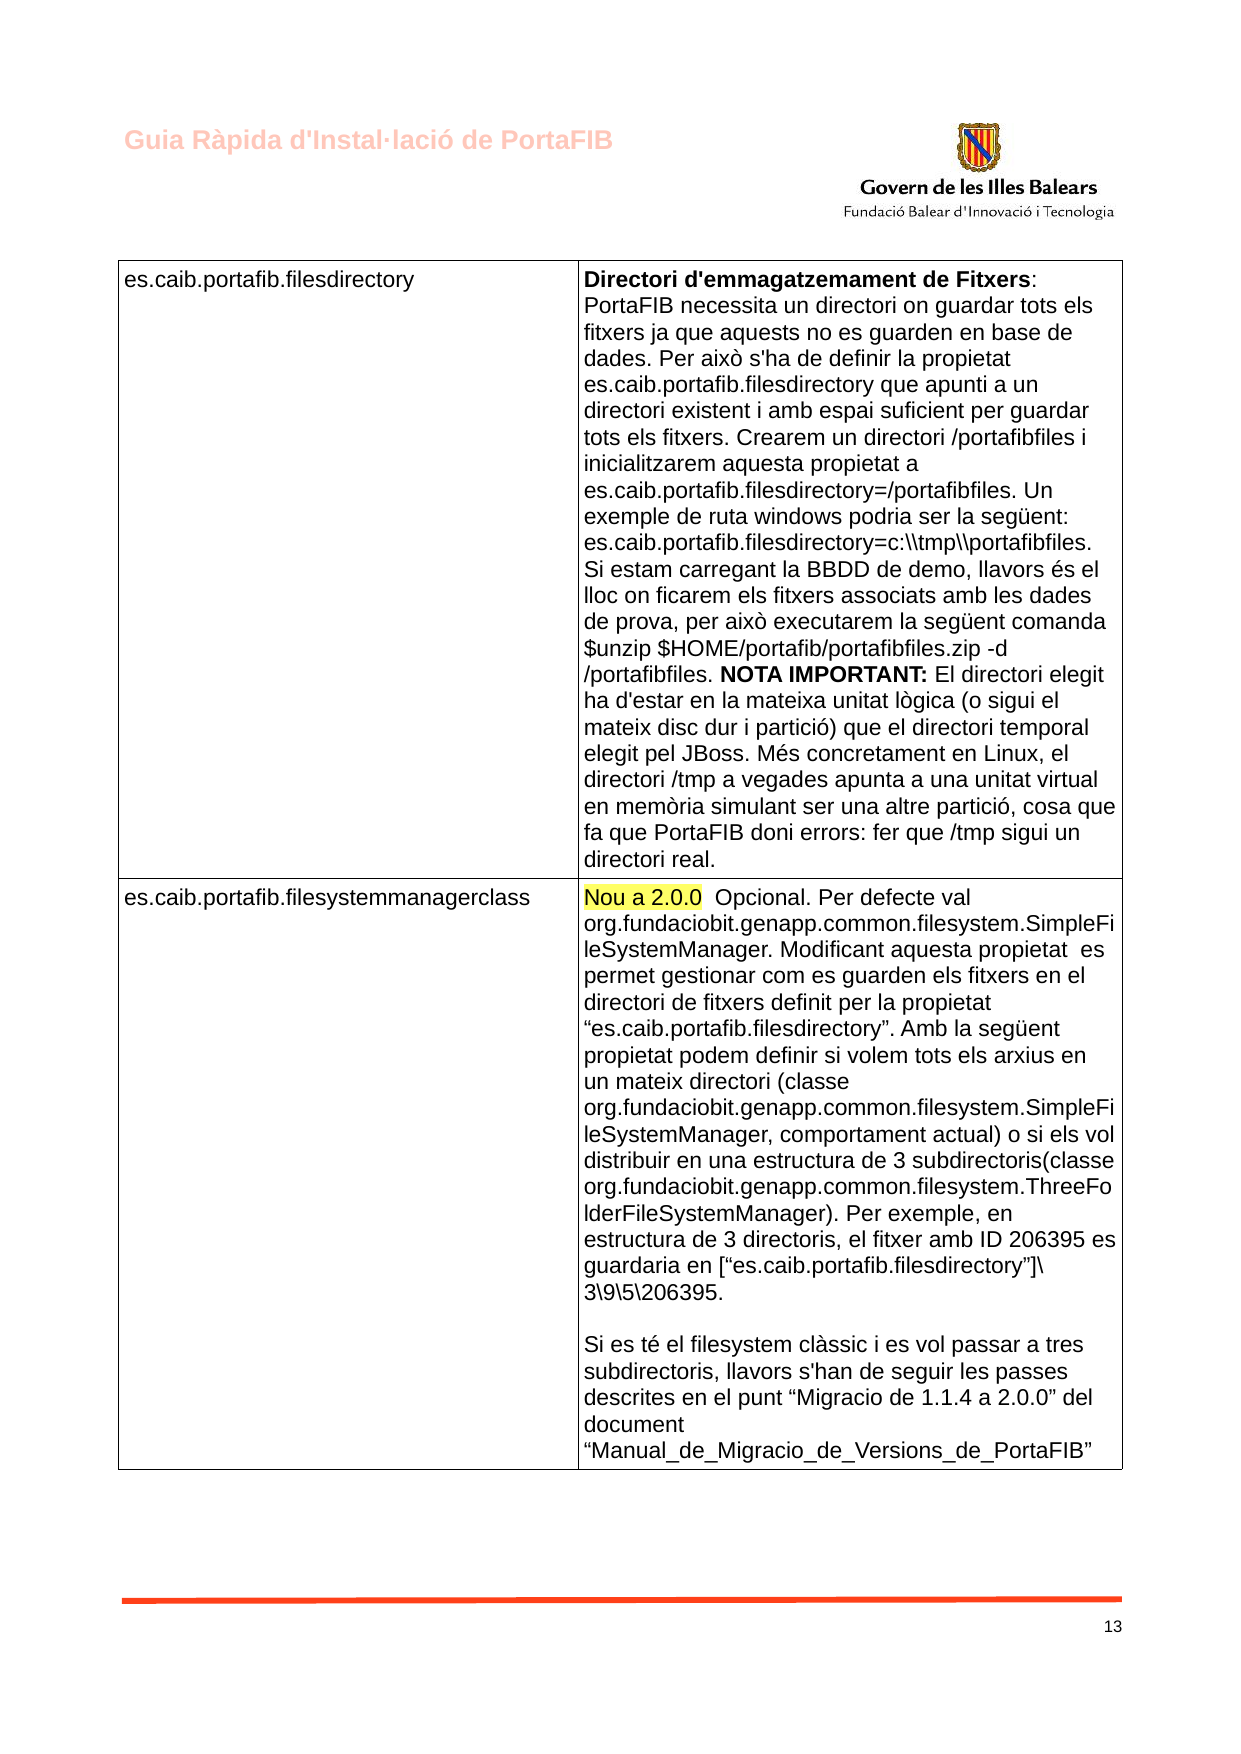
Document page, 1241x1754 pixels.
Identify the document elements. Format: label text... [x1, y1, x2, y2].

table_cell Nou a 2.0.0 Opcional. Per defecte val org.fundaciobit.genapp.common.filesystem.SimpleFileSystemManager. Modificant aquesta propietat es permet gestionar com es guarden els fitxers en el directori de fitxers definit per la propietat “es.caib.portafib.filesdirectory”. Amb la següent propietat podem definir si volem tots els arxius en un mateix directori (classe org.fundaciobit.genapp.common.filesystem.SimpleFileSystemManager, comportament actual) o si els vol distribuir en una estructura de 3 subdirectoris(classe org.fundaciobit.genapp.common.filesystem.ThreeFolderFileSystemManager). Per exemple, en estructura de 3 directoris, el fitxer amb ID 206395 es guardaria en [“es.caib.portafib.filesdirectory”]\3\9\5\206395. Si es té el filesystem clàssic i es vol passar a tres subdirectoris, llavors s'han de seguir les passes descrites en el punt “Migracio de 1.1.4 a 2.0.0” del document “Manual_de_Migracio_de_Versions_de_PortaFIB” [579, 879, 1122, 1469]
table_cell es.caib.portafib.filesystemmanagerclass [119, 879, 578, 1469]
table_cell Directori d'emmagatzemament de Fitxers: PortaFIB necessita un directori on guardar tots els fitxers ja que aquests no es guarden en base de dades. Per això s'ha de definir la propietat es.caib.portafib.filesdirectory que apunti a un directori existent i amb espai suficient per guardar tots els fitxers. Crearem un directori /portafibfiles i inicialitzarem aquesta propietat a es.caib.portafib.filesdirectory=/portafibfiles. Un exemple de ruta windows podria ser la següent: es.caib.portafib.filesdirectory=c:\\tmp\\portafibfiles. Si estam carregant la BBDD de demo, llavors és el lloc on ficarem els fitxers associats amb les dades de prova, per això executarem la següent comanda $unzip $HOME/portafib/portafibfiles.zip -d /portafibfiles. NOTA IMPORTANT: El directori elegit ha d'estar en la mateixa unitat lògica (o sigui el mateix disc dur i partició) que el directori temporal elegit pel JBoss. Més concretament en Linux, el directori /tmp a vegades apunta a una unitat virtual en memòria simulant ser una altre partició, cosa que fa que PortaFIB doni errors: fer que /tmp sigui un directori real. [579, 261, 1122, 878]
picture [840, 123, 1117, 220]
table_cell es.caib.portafib.filesdirectory [119, 261, 578, 878]
